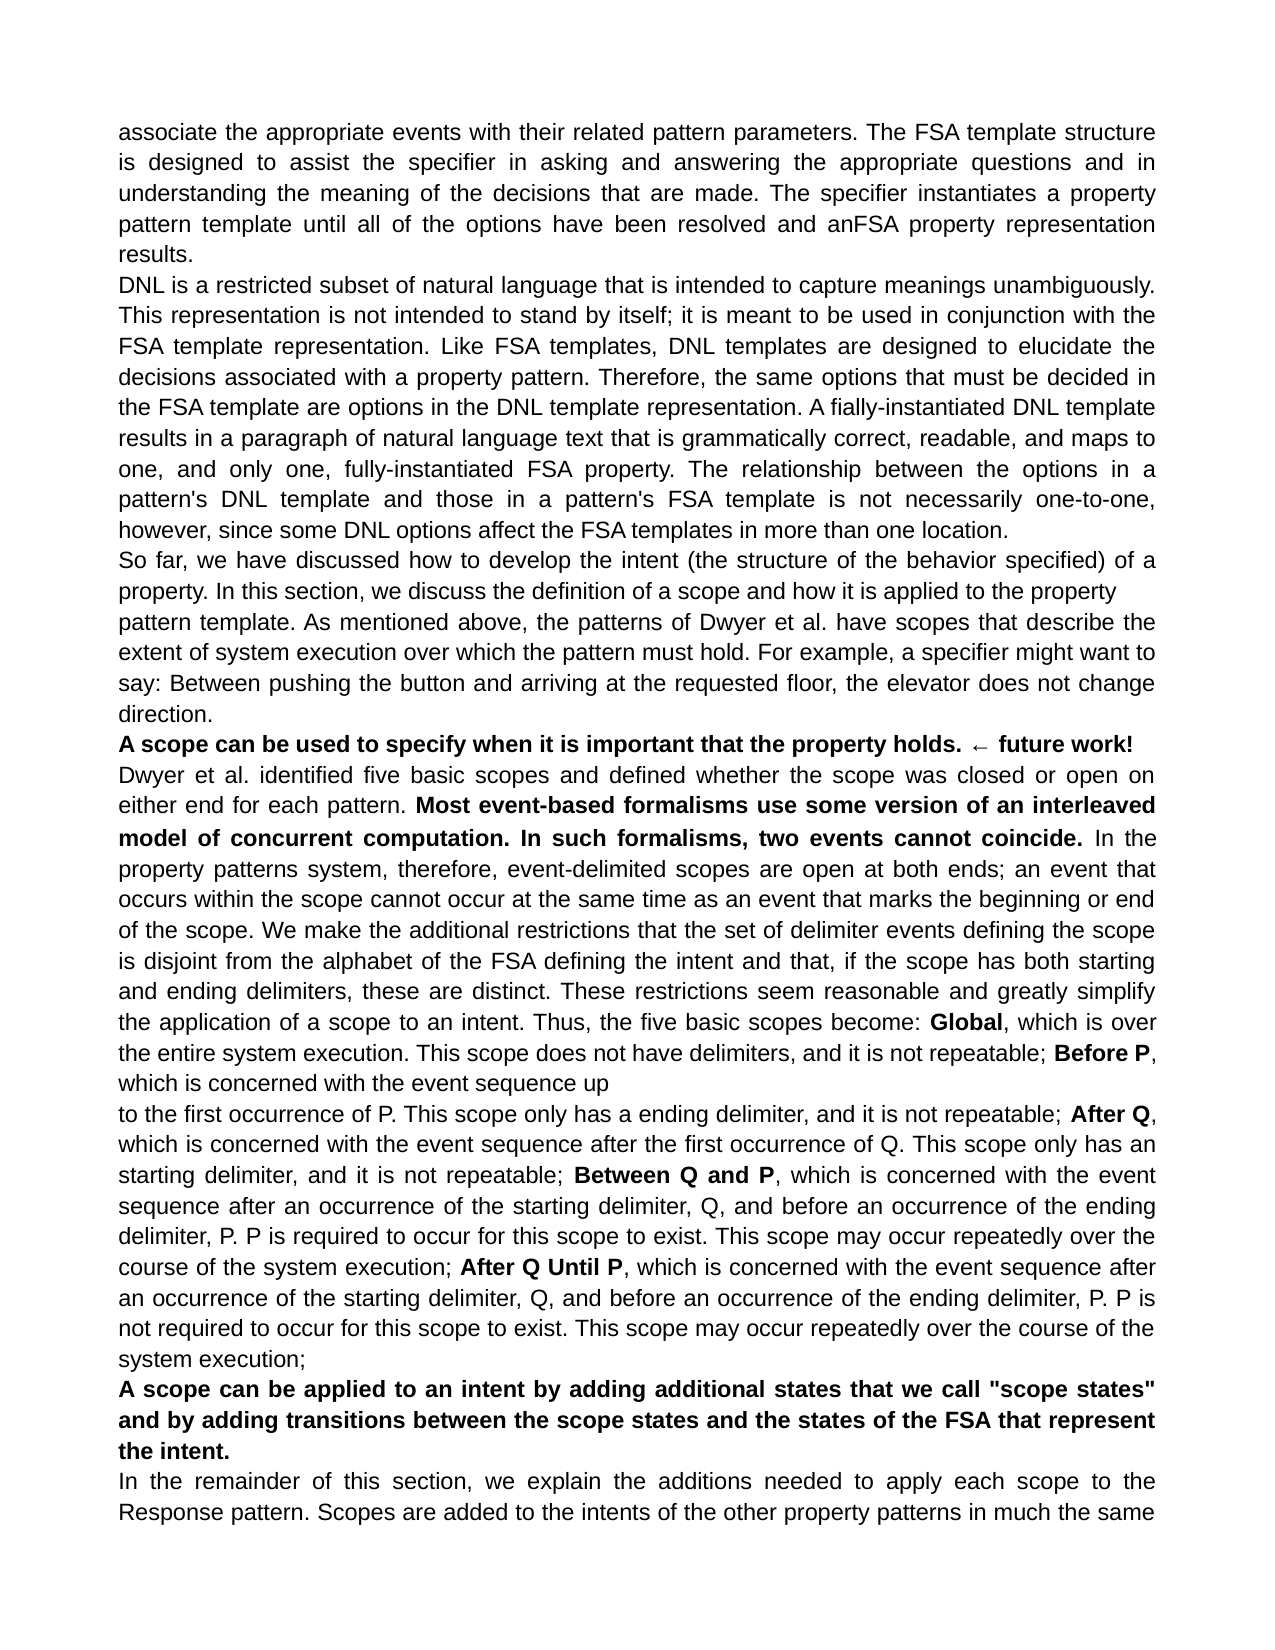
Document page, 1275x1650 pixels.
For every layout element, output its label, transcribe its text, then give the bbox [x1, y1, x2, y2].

text In the remainder of this section, we explain the additions needed to apply each scope to the Response pattern. Scopes are added to the intents of the other property patterns in much the same [118, 1468, 1157, 1525]
text DNL is a restricted subset of natural language that is intended to capture meanings unambiguously. This representation is not intended to stand by itself; it is meant to be used in conjunction with the FSA template representation. Like FSA templates, DNL templates are designed to elucidate the decisions associated with a property pattern. Therefore, the same options that must be decided in the FSA template are options in the DNL template representation. A fially-instantiated DNL template results in a paragraph of natural language text that is grammatically correct, readable, and maps to one, and only one, fully-instantiated FSA property. The relationship between the options in a pattern's DNL template and those in a pattern's FSA template is not necessarily one-to-one, however, since some DNL options affect the FSA templates in more than one location. [118, 271, 1157, 543]
text A scope can be applied to an intent by adding additional states that we call "scope states" and by adding transitions between the scope states and the states of the FSA that represent the intent. [118, 1376, 1157, 1464]
text Dwyer et al. identified five basic scopes and defined whether the scope was closed or open on either end for each pattern. Most event-based formalisms use some version of an interleaved model of concurrent computation. In such formalisms, two events cannot coincide. In the property patterns system, therefore, event-delimited scopes are open at both ends; an event that occurs within the scope cannot occur at the same time as an event that marks the beginning or end of the scope. We make the additional restrictions that the set of delimiter events defining the scope is disjoint from the alphabet of the FSA defining the intent and that, if the scope has both starting and ending delimiters, these are distinct. These restrictions seem reasonable and greatly simplify the application of a scope to an intent. Thus, the five basic scopes become: Global, which is over the entire system execution. This scope does not have delimiters, and it is not repeatable; Before P, which is concerned with the event sequence up [118, 761, 1157, 1096]
text A scope can be used to specify when it is important that the property holds. ← future work! [118, 731, 1157, 757]
text pattern template. As mentioned above, the patterns of Dwyer et al. have scopes that describe the extent of system execution over which the pattern must hold. For example, a specifier might want to say: Between pushing the button and arriving at the requested floor, the elevator does not change direction. [118, 608, 1157, 727]
text to the first occurrence of P. This scope only has a ending delimiter, and it is not repeatable; After Q, which is concerned with the event sequence after the first occurrence of Q. This scope only has an starting delimiter, and it is not repeatable; Between Q and P, which is concerned with the event sequence after an occurrence of the starting delimiter, Q, and before an occurrence of the ending delimiter, P. P is required to occur for this scope to exist. This scope may occur repeatedly over the course of the system execution; After Q Until P, which is concerned with the event sequence after an occurrence of the starting delimiter, Q, and before an occurrence of the ending delimiter, P. P is not required to occur for this scope to exist. This scope may occur repeatedly over the course of the system execution; [118, 1100, 1157, 1372]
text associate the appropriate events with their related pattern parameters. The FSA template structure is designed to assist the specifier in asking and answering the appropriate questions and in understanding the meaning of the decisions that are made. The specifier instantiates a property pattern template until all of the options have been resolved and anFSA property representation results. [118, 118, 1157, 267]
text So far, we have discussed how to develop the intent (the structure of the behavior specified) of a property. In this section, we discuss the definition of a scope and how it is applied to the property [118, 547, 1157, 604]
